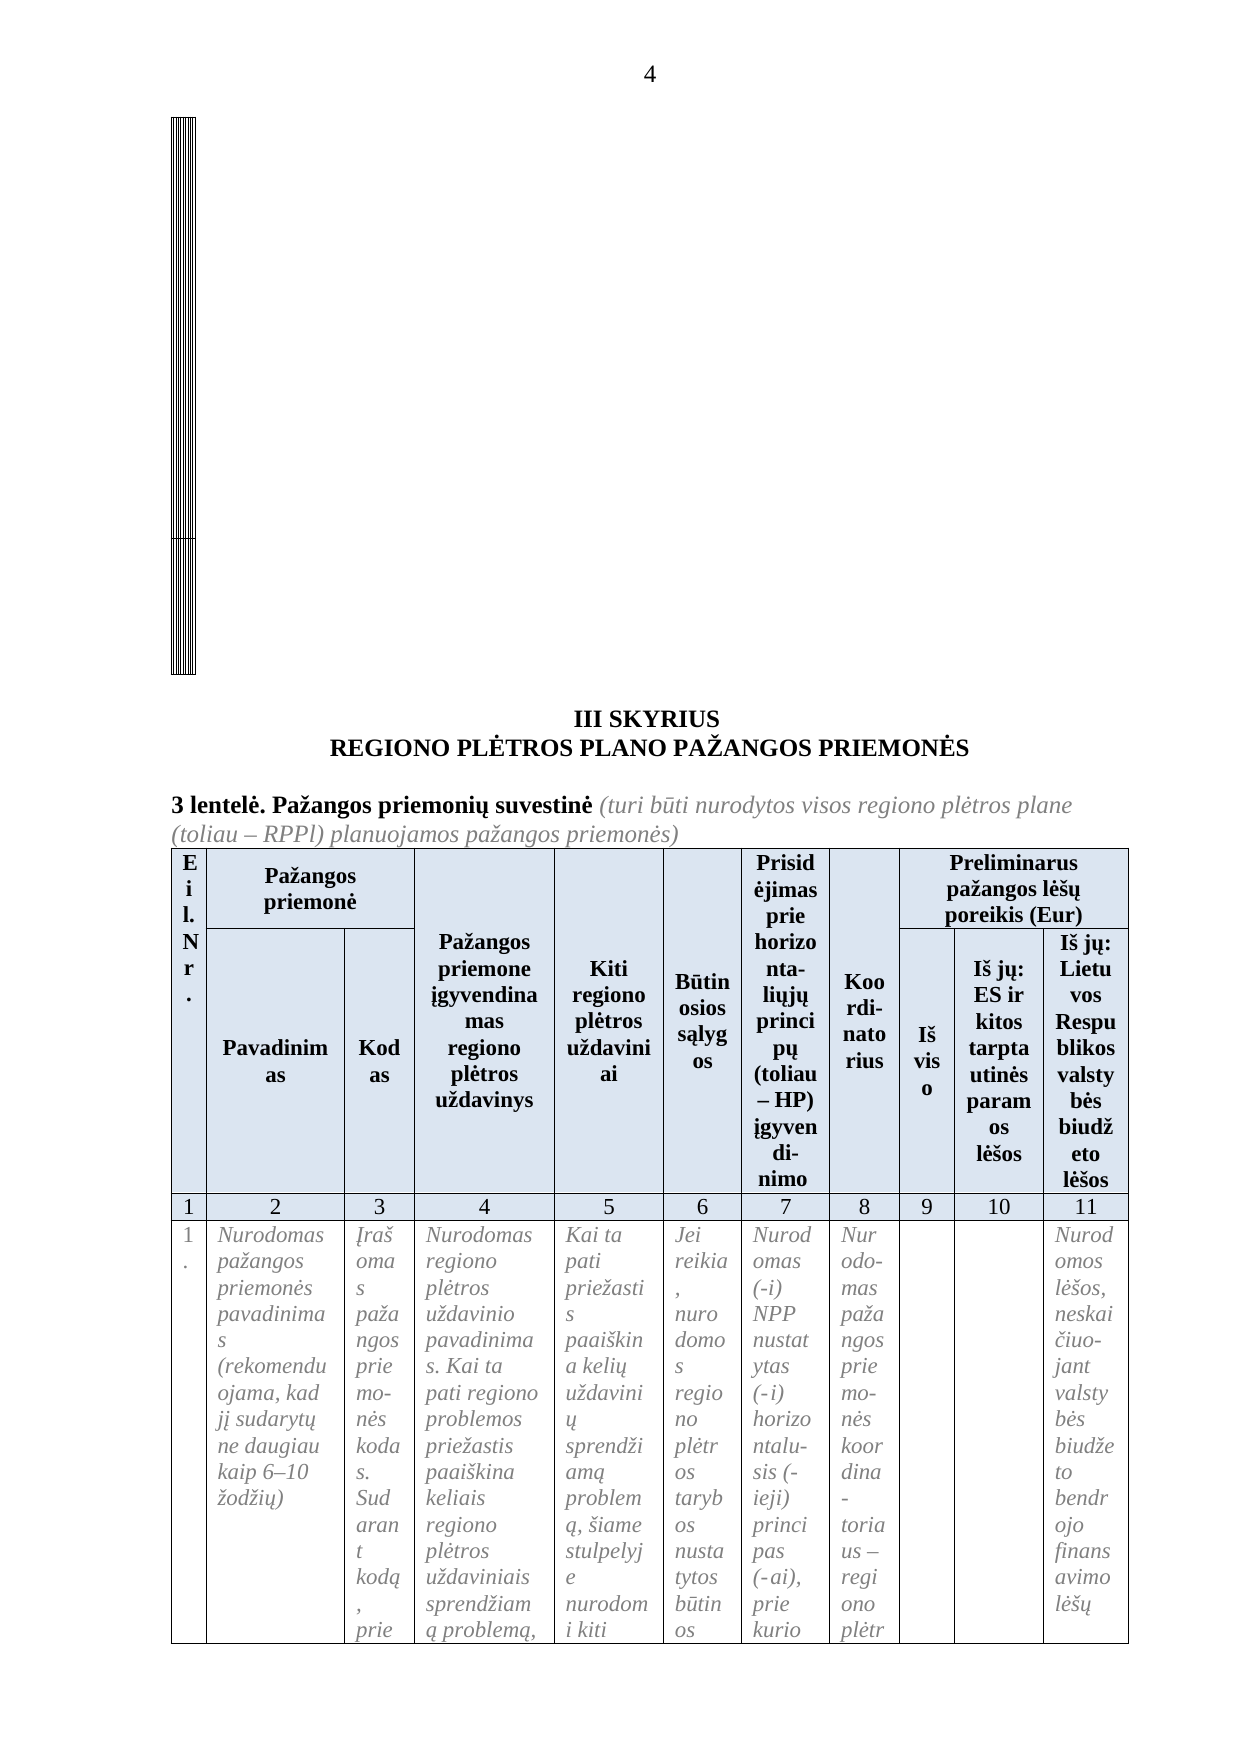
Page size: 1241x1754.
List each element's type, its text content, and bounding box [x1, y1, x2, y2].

table_cell [900, 1221, 954, 1642]
table_cell Pavadinimas [207, 929, 344, 1192]
table_cell 6 [664, 1194, 741, 1220]
table_cell Iš jų: ES ir kitos tarptautinės paramos lėšos [955, 929, 1043, 1192]
table_cell 8 [830, 1194, 899, 1220]
table_header Koordi-natorius [830, 849, 899, 1192]
table_header Pažangos priemonė [207, 849, 414, 928]
table_cell 4 [415, 1194, 554, 1220]
table_header Būtinosios sąlygos [664, 849, 741, 1192]
table_cell 5 [555, 1194, 663, 1220]
table_cell 3 [345, 1194, 414, 1220]
table_header Preliminarus pažangos lėšų poreikis (Eur) [900, 849, 1128, 928]
table_cell 7 [742, 1194, 829, 1220]
table_header Kiti regiono plėtros uždaviniai [555, 849, 663, 1192]
table_cell 9 [900, 1194, 954, 1220]
table_cell 11 [1044, 1194, 1128, 1220]
table_header Pažangos priemone įgyvendinamas regiono plėtros uždavinys [415, 849, 554, 1192]
table_cell Kai ta pati priežastis paaiškina kelių uždavinių sprendžiamą problemą, šiame stulpelyje nurodomi kiti [555, 1221, 663, 1642]
table_cell Nurodomos lėšos, neskaičiuo-jant valstybės biudžeto bendrojo finansavimo lėšų [1044, 1221, 1128, 1642]
table_cell 1 [172, 1194, 206, 1220]
table_cell Kodas [345, 929, 414, 1192]
text REGIONO PLĖTROS PLANO PAŽANGOS PRIEMONĖS [171, 733, 1128, 761]
table_cell 1. [172, 1221, 206, 1642]
table_cell Nurodomas pažangos priemonės pavadinimas (rekomenduojama, kad jį sudarytų ne daugiau kaip 6–10 žodžių) [207, 1221, 344, 1642]
text 3 lentelė. Pažangos priemonių suvestinė (turi būti nurodytos visos regiono plėtros plane (toliau – RPPl) planuojamos pažangos priemonės) [171, 790, 1128, 848]
table_cell Nurodomas (-i) NPP nustatytas (‑i) horizontalu-sis (-ieji) principas (‑ai), prie kurio [742, 1221, 829, 1642]
table_header Eil. Nr. [172, 849, 206, 1192]
table_cell Nurodomas regiono plėtros uždavinio pavadinimas. Kai ta pati regiono problemos priežastis paaiškina keliais regiono plėtros uždaviniais sprendžiamą problemą, [415, 1221, 554, 1642]
table_cell 10 [955, 1194, 1043, 1220]
table_header Prisidėjimas prie horizonta-liųjų principų (toliau – HP) įgyvendi-nimo [742, 849, 829, 1192]
text III skyrius [171, 704, 1128, 733]
table_cell [955, 1221, 1043, 1642]
table_cell Jei reikia, nurodomos regiono plėtros tarybos nustatytos būtinos [664, 1221, 741, 1642]
table_cell 2 [207, 1194, 344, 1220]
table_cell Iš jų: Lietuvos Respublikos valstybės biudžeto lėšos [1044, 929, 1128, 1192]
table_cell Nurodo-mas pažangos priemo-nės koordina-toriaus – regiono plėtr [830, 1221, 899, 1642]
table_cell Iš viso [900, 929, 954, 1192]
table_cell Įrašomas pažangos priemo-nės kodas. Sudarant kodą, prie [345, 1221, 414, 1642]
